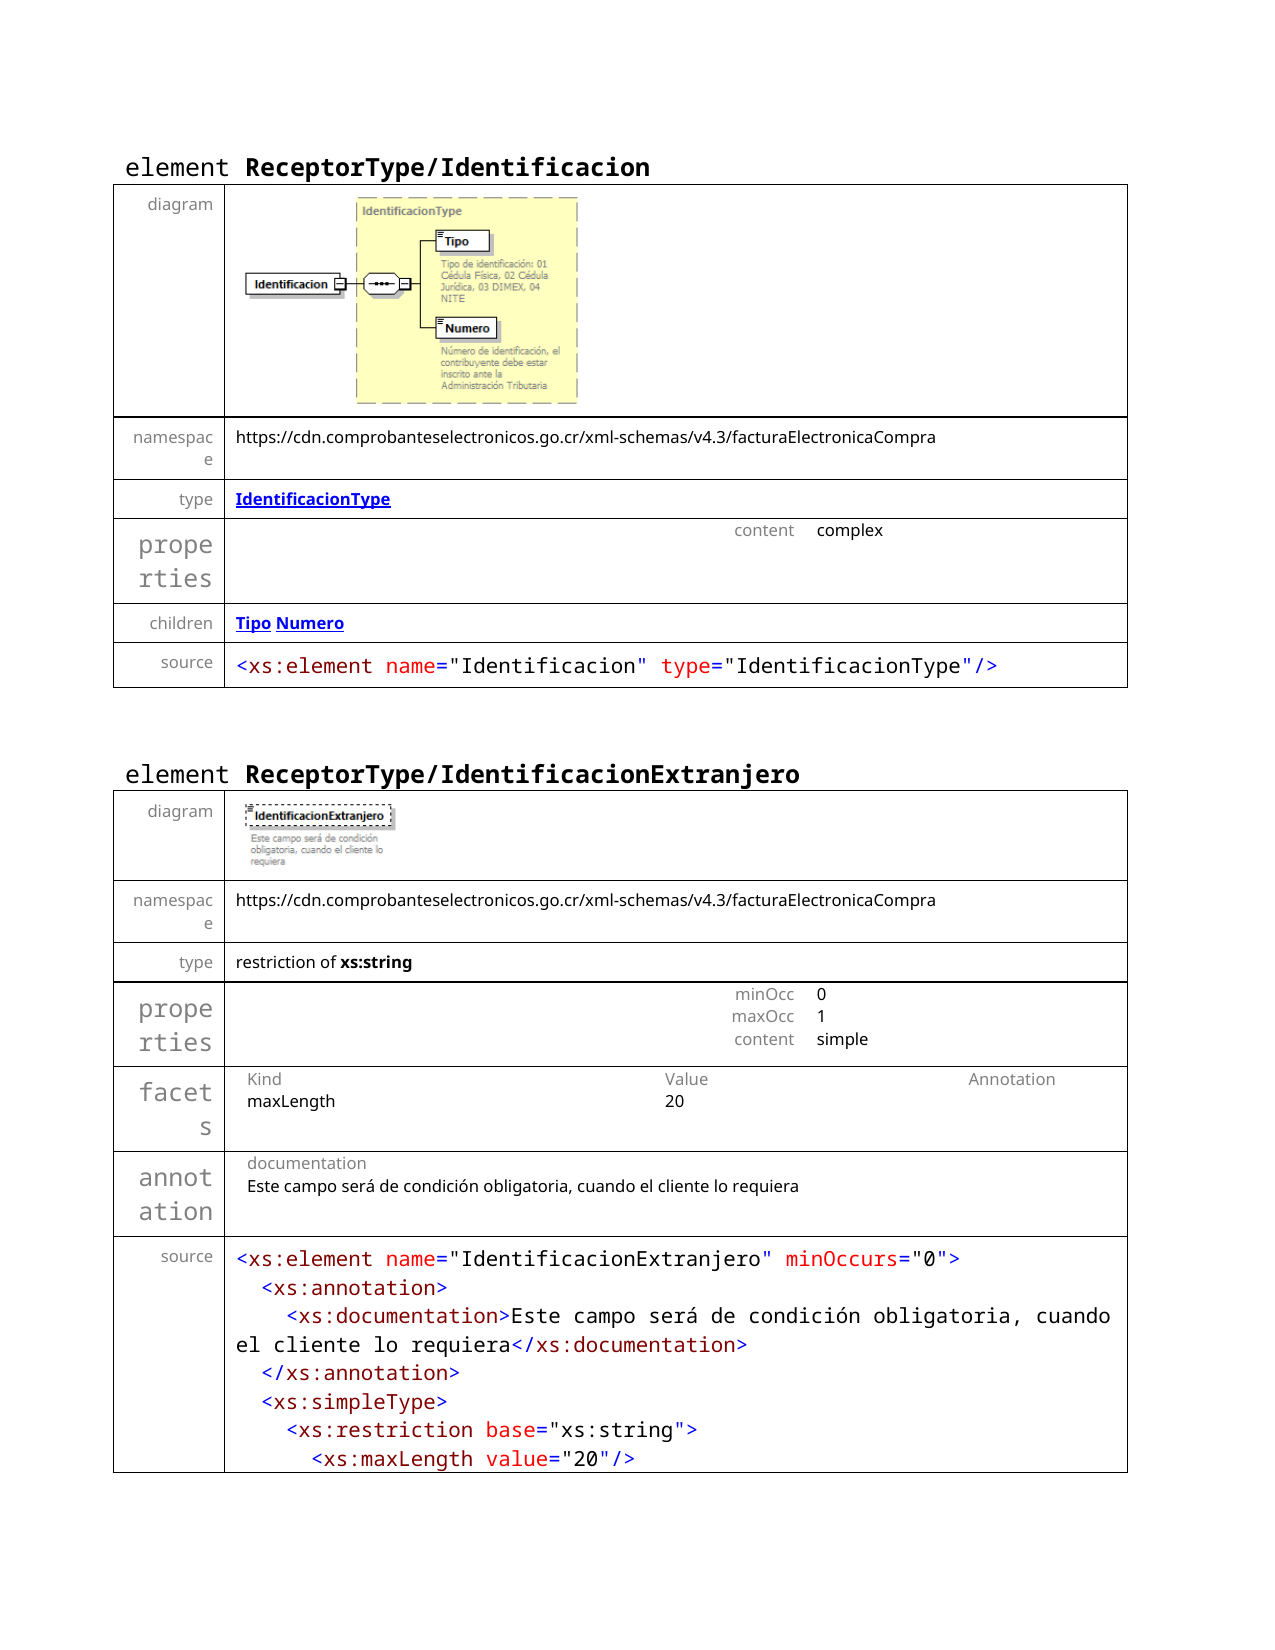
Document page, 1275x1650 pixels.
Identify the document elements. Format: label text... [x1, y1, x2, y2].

table_cell [225, 519, 1127, 603]
table_header 0 [805, 983, 1127, 1005]
table_cell namespace [114, 881, 224, 942]
table_cell https://cdn.comprobanteselectronicos.go.cr/xml-schemas/v4.3/facturaElectronicaCompra [225, 418, 1127, 478]
table_cell Este campo será de condición obligatoria, cuando el cliente lo requiera [236, 1175, 1127, 1197]
table_cell facets [114, 1067, 224, 1151]
text element ReceptorType/IdentificacionExtranjero [125, 756, 1150, 790]
picture [235, 799, 406, 872]
table_header [225, 185, 1127, 416]
table_cell 1 [805, 1005, 1127, 1028]
table_header Annotation [957, 1067, 1127, 1090]
picture [235, 193, 588, 409]
table_cell [225, 983, 1127, 1066]
table_cell type [114, 480, 224, 518]
table_cell simple [805, 1028, 1127, 1051]
table_cell maxLength [236, 1090, 654, 1113]
table_header Value [654, 1067, 957, 1090]
table_cell namespace [114, 418, 224, 478]
table_cell <xs:element name="Identificacion" type="IdentificacionType"/> [225, 643, 1127, 687]
table_cell [225, 1152, 1127, 1236]
table_header [225, 791, 1127, 880]
table_cell https://cdn.comprobanteselectronicos.go.cr/xml-schemas/v4.3/facturaElectronicaCompra [225, 881, 1127, 942]
table_cell children [114, 604, 224, 642]
table_header diagram [114, 791, 224, 880]
table_cell source [114, 1237, 224, 1472]
table_header content [236, 519, 805, 542]
table_cell Tipo Numero [225, 604, 1127, 642]
table_cell source [114, 643, 224, 687]
table_cell properties [114, 519, 224, 603]
table_cell [225, 1067, 1127, 1151]
table_cell content [236, 1028, 805, 1051]
table_cell IdentificacionType [225, 480, 1127, 518]
table_cell restriction of xs:string [225, 943, 1127, 981]
table_cell <xs:element name="IdentificacionExtranjero" minOccurs="0"> <xs:annotation> <xs:documentation>Este campo será de condición obligatoria, cuando el cliente lo requiera</xs:documentation> </xs:annotation> <xs:simpleType> <xs:restriction base="xs:string"> <xs:maxLength value="20"/> [225, 1237, 1127, 1472]
table_cell maxOcc [236, 1005, 805, 1028]
table_header complex [805, 519, 1127, 542]
table_header diagram [114, 185, 224, 416]
table_cell [957, 1090, 1127, 1113]
table_header minOcc [236, 983, 805, 1005]
table_cell 20 [654, 1090, 957, 1113]
text element ReceptorType/Identificacion [125, 150, 1150, 184]
table_header Kind [236, 1067, 654, 1090]
table_cell properties [114, 983, 224, 1066]
table_cell annotation [114, 1152, 224, 1236]
table_cell type [114, 943, 224, 981]
table_header documentation [236, 1152, 1127, 1175]
